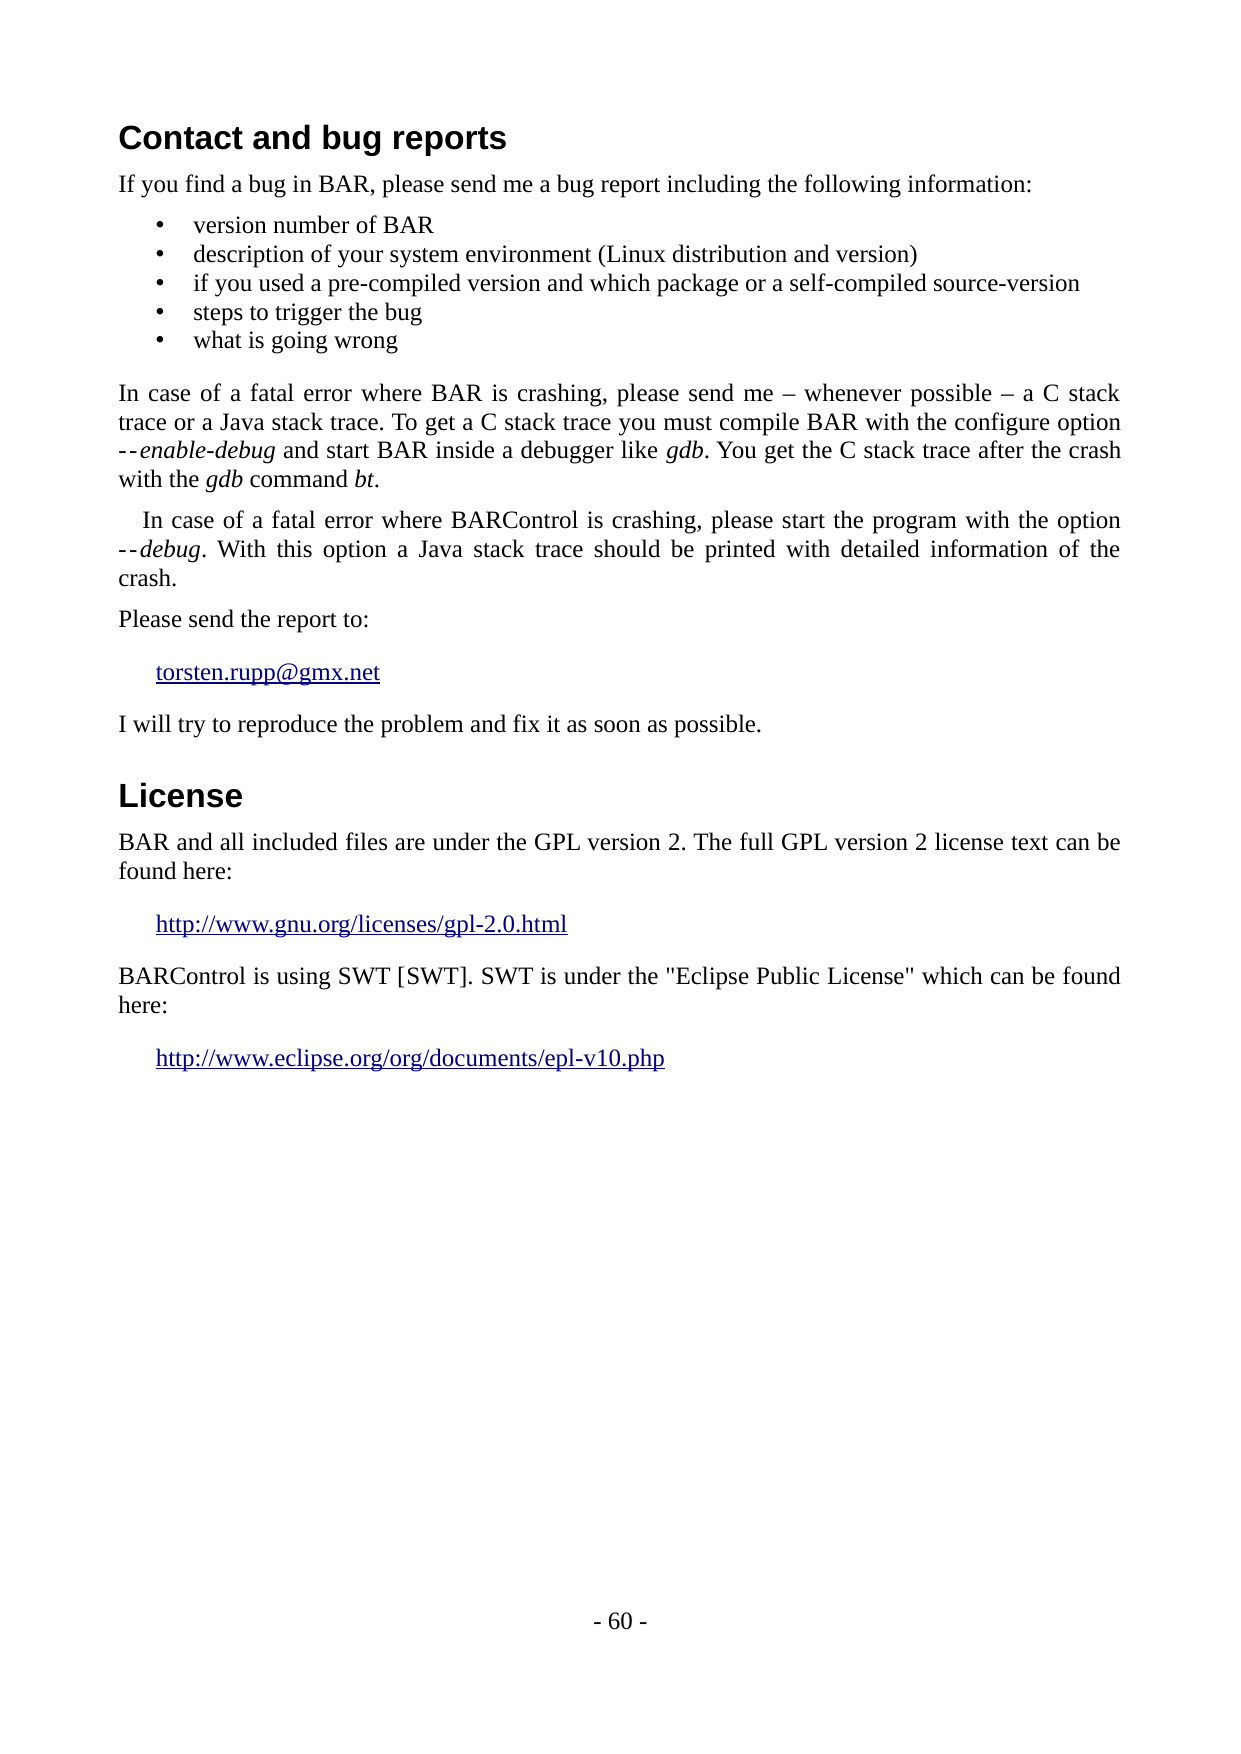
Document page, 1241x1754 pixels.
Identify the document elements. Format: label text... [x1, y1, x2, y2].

list http://www.gnu.org/licenses/gpl-2.0.html [156, 909, 1122, 937]
text In case of a fatal error where BARControl is crashing, please start the program with the option ‑‑debug. With this option a Java stack trace should be printed with detailed information of the crash. [118, 505, 1122, 592]
text BARControl is using SWT [SWT]. SWT is under the "Eclipse Public License" which can be found here: [118, 961, 1122, 1019]
list description of your system environment (Linux distribution and version) [156, 239, 1122, 268]
text Please send the report to: [118, 604, 1122, 633]
text BAR and all included files are under the GPL version 2. The full GPL version 2 license text can be found here: [118, 827, 1122, 884]
list steps to trigger the bug [156, 297, 1122, 326]
list what is going wrong [156, 326, 1122, 354]
text In case of a fatal error where BAR is crashing, please send me – whenever possible – a C stack trace or a Java stack trace. To get a C stack trace you must compile BAR with the configure option ‑‑enable-debug and start BAR inside a debugger like gdb. You get the C stack trace after the crash with the gdb command bt. [118, 378, 1122, 493]
text I will try to reproduce the problem and fix it as soon as possible. [118, 709, 1122, 738]
list torsten.rupp@gmx.net [156, 657, 1122, 686]
list http://www.eclipse.org/org/documents/epl-v10.php [156, 1043, 1122, 1072]
subtitle Contact and bug reports [118, 118, 1122, 157]
subtitle License [118, 776, 1122, 814]
text If you find a bug in BAR, please send me a bug report including the following information: [118, 169, 1122, 198]
list if you used a pre-compiled version and which package or a self-compiled source-version [156, 268, 1122, 297]
list version number of BAR [156, 211, 1122, 239]
